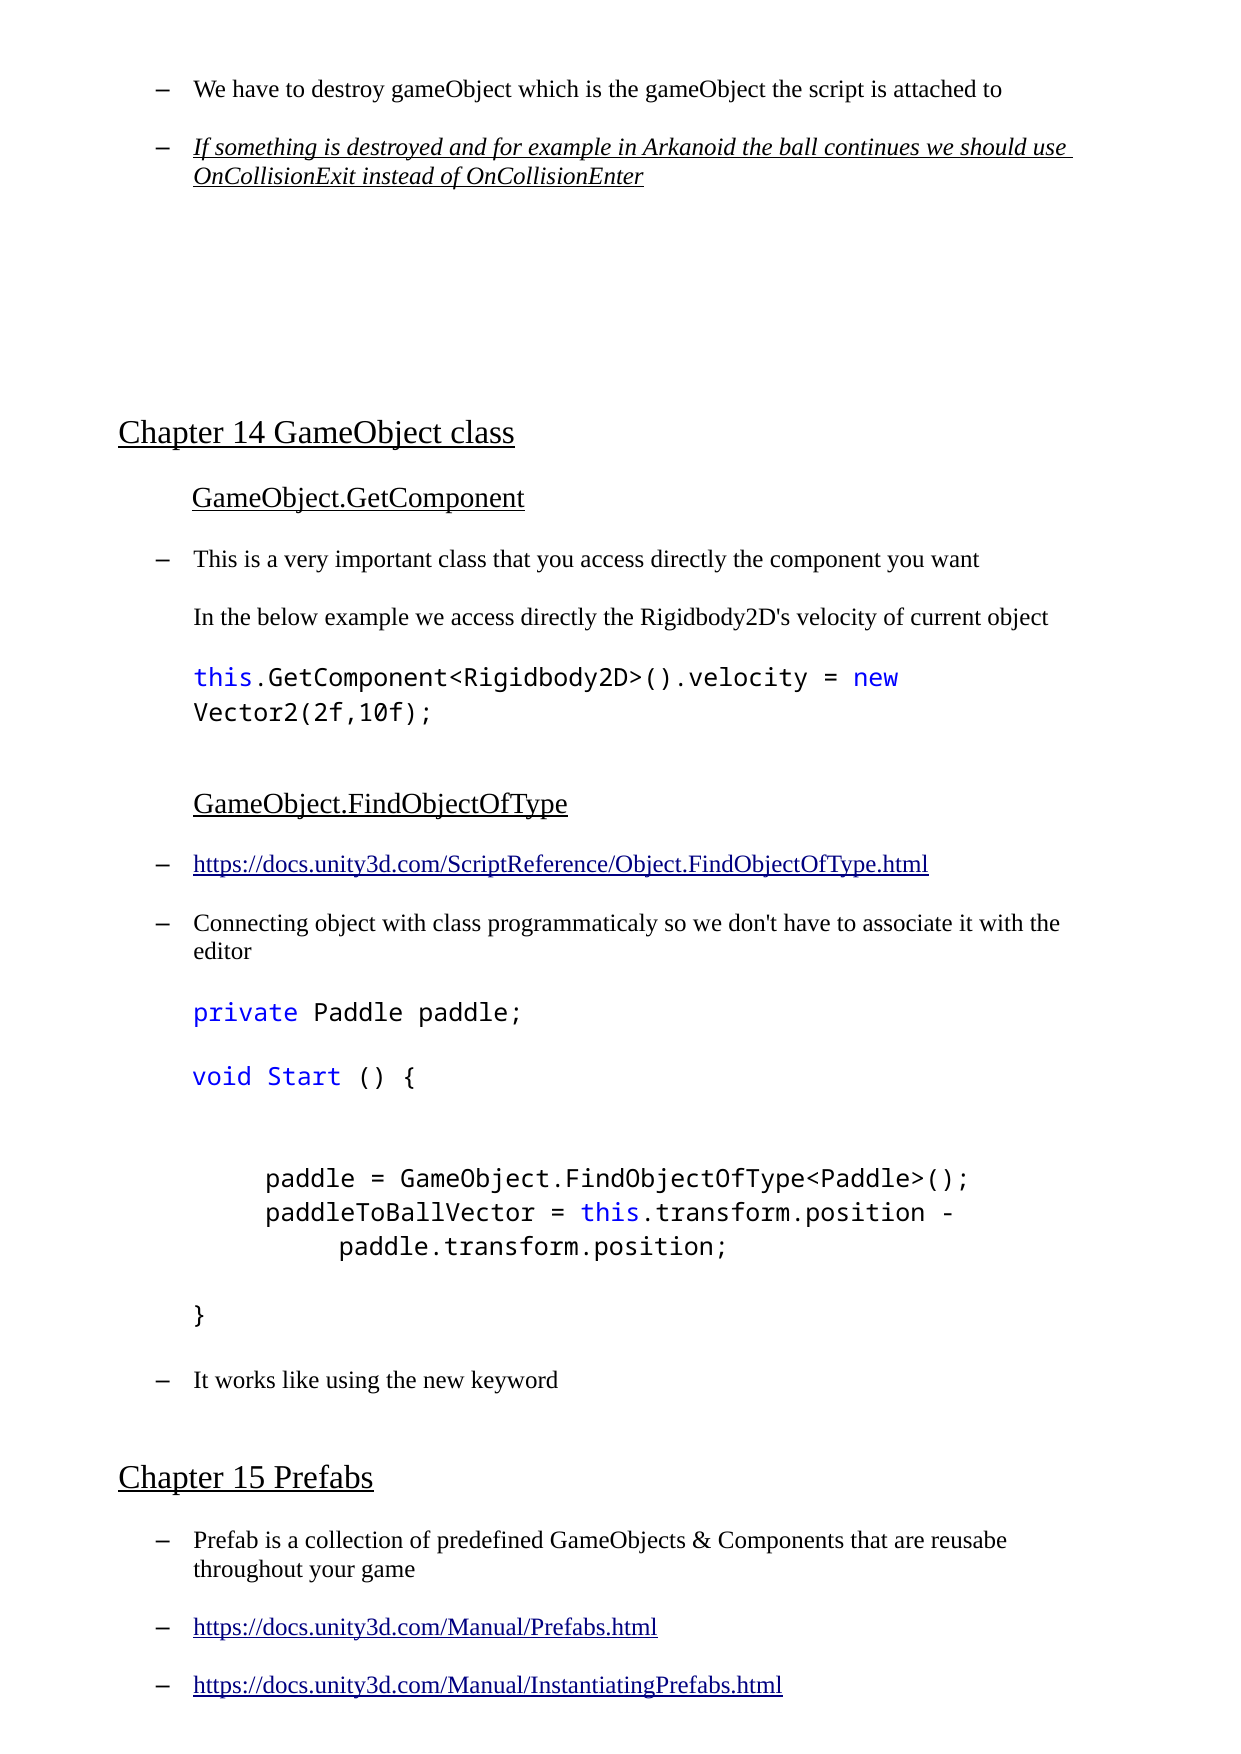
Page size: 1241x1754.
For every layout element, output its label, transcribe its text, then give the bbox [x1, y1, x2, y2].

list private Paddle paddle; [156, 995, 1122, 1029]
list We have to destroy gameObject which is the gameObject the script is attached to [156, 74, 1122, 102]
list GameObject.FindObjectOfType [156, 786, 1122, 820]
text void Start () { [118, 1058, 1122, 1092]
list Prefab is a collection of predefined GameObjects & Components that are reusabe throughout your game [156, 1525, 1122, 1582]
list Connecting object with class programmaticaly so we don't have to associate it with the editor [156, 908, 1122, 965]
list https://docs.unity3d.com/ScriptReference/Object.FindObjectOfType.html [156, 849, 1122, 878]
list https://docs.unity3d.com/Manual/Prefabs.html [156, 1612, 1122, 1641]
text } [118, 1297, 1122, 1331]
list https://docs.unity3d.com/Manual/InstantiatingPrefabs.html [156, 1670, 1122, 1699]
text Chapter 15 Prefabs [118, 1457, 1122, 1495]
text GameObject.GetComponent [118, 481, 1122, 514]
list If something is destroyed and for example in Arkanoid the ball continues we should use OnCollisionExit instead of OnCollisionEnter [156, 132, 1122, 189]
list this.GetComponent<Rigidbody2D>().velocity = new Vector2(2f,10f); [156, 660, 1122, 757]
list It works like using the new keyword [156, 1365, 1122, 1393]
text Chapter 14 GameObject class [118, 413, 1122, 451]
text paddleToBallVector = this.transform.position - paddle.transform.position; [118, 1194, 1122, 1263]
text paddle = GameObject.FindObjectOfType<Paddle>(); [118, 1160, 1122, 1194]
list This is a very important class that you access directly the component you want [156, 544, 1122, 572]
list In the below example we access directly the Rigidbody2D's velocity of current object [156, 602, 1122, 631]
